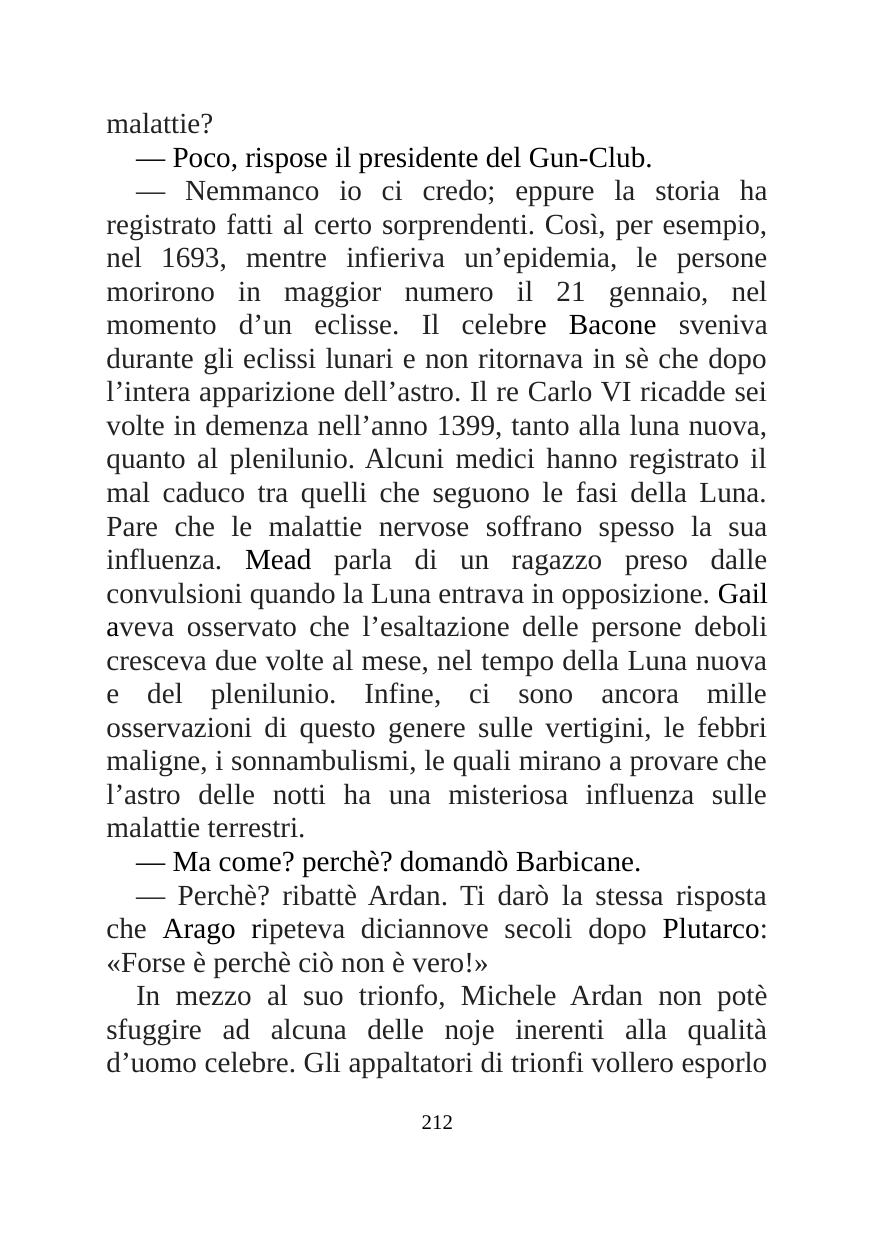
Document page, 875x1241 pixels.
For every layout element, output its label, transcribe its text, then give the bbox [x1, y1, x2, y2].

text malattie? [106, 106, 768, 140]
text — Perchè? ribattè Ardan. Ti darò la stessa risposta che Arago ripeteva diciannove secoli dopo Plutarco: «Forse è perchè ciò non è vero!» [106, 878, 768, 978]
text — Ma come? perchè? domandò Barbicane. [106, 844, 768, 878]
text — Nemmanco io ci credo; eppure la storia ha registrato fatti al certo sorprendenti. Così, per esempio, nel 1693, mentre infieriva un’epidemia, le persone morirono in maggior numero il 21 gennaio, nel momento d’un eclisse. Il celebre Bacone sveniva durante gli eclissi lunari e non ritornava in sè che dopo l’intera apparizione dell’astro. Il re Carlo VI ricadde sei volte in demenza nell’anno 1399, tanto alla luna nuova, quanto al plenilunio. Alcuni medici hanno registrato il mal caduco tra quelli che seguono le fasi della Luna. Pare che le malattie nervose soffrano spesso la sua influenza. Mead parla di un ragazzo preso dalle convulsioni quando la Luna entrava in opposizione. Gail aveva osservato che l’esaltazione delle persone deboli cresceva due volte al mese, nel tempo della Luna nuova e del plenilunio. Infine, ci sono ancora mille osservazioni di questo genere sulle vertigini, le febbri maligne, i sonnambulismi, le quali mirano a provare che l’astro delle notti ha una misteriosa influenza sulle malattie terrestri. [106, 173, 768, 844]
text In mezzo al suo trionfo, Michele Ardan non potè sfuggire ad alcuna delle noje inerenti alla qualità d’uomo celebre. Gli appaltatori di trionfi vollero esporlo [106, 978, 768, 1079]
text — Poco, rispose il presidente del Gun-Club. [106, 140, 768, 173]
